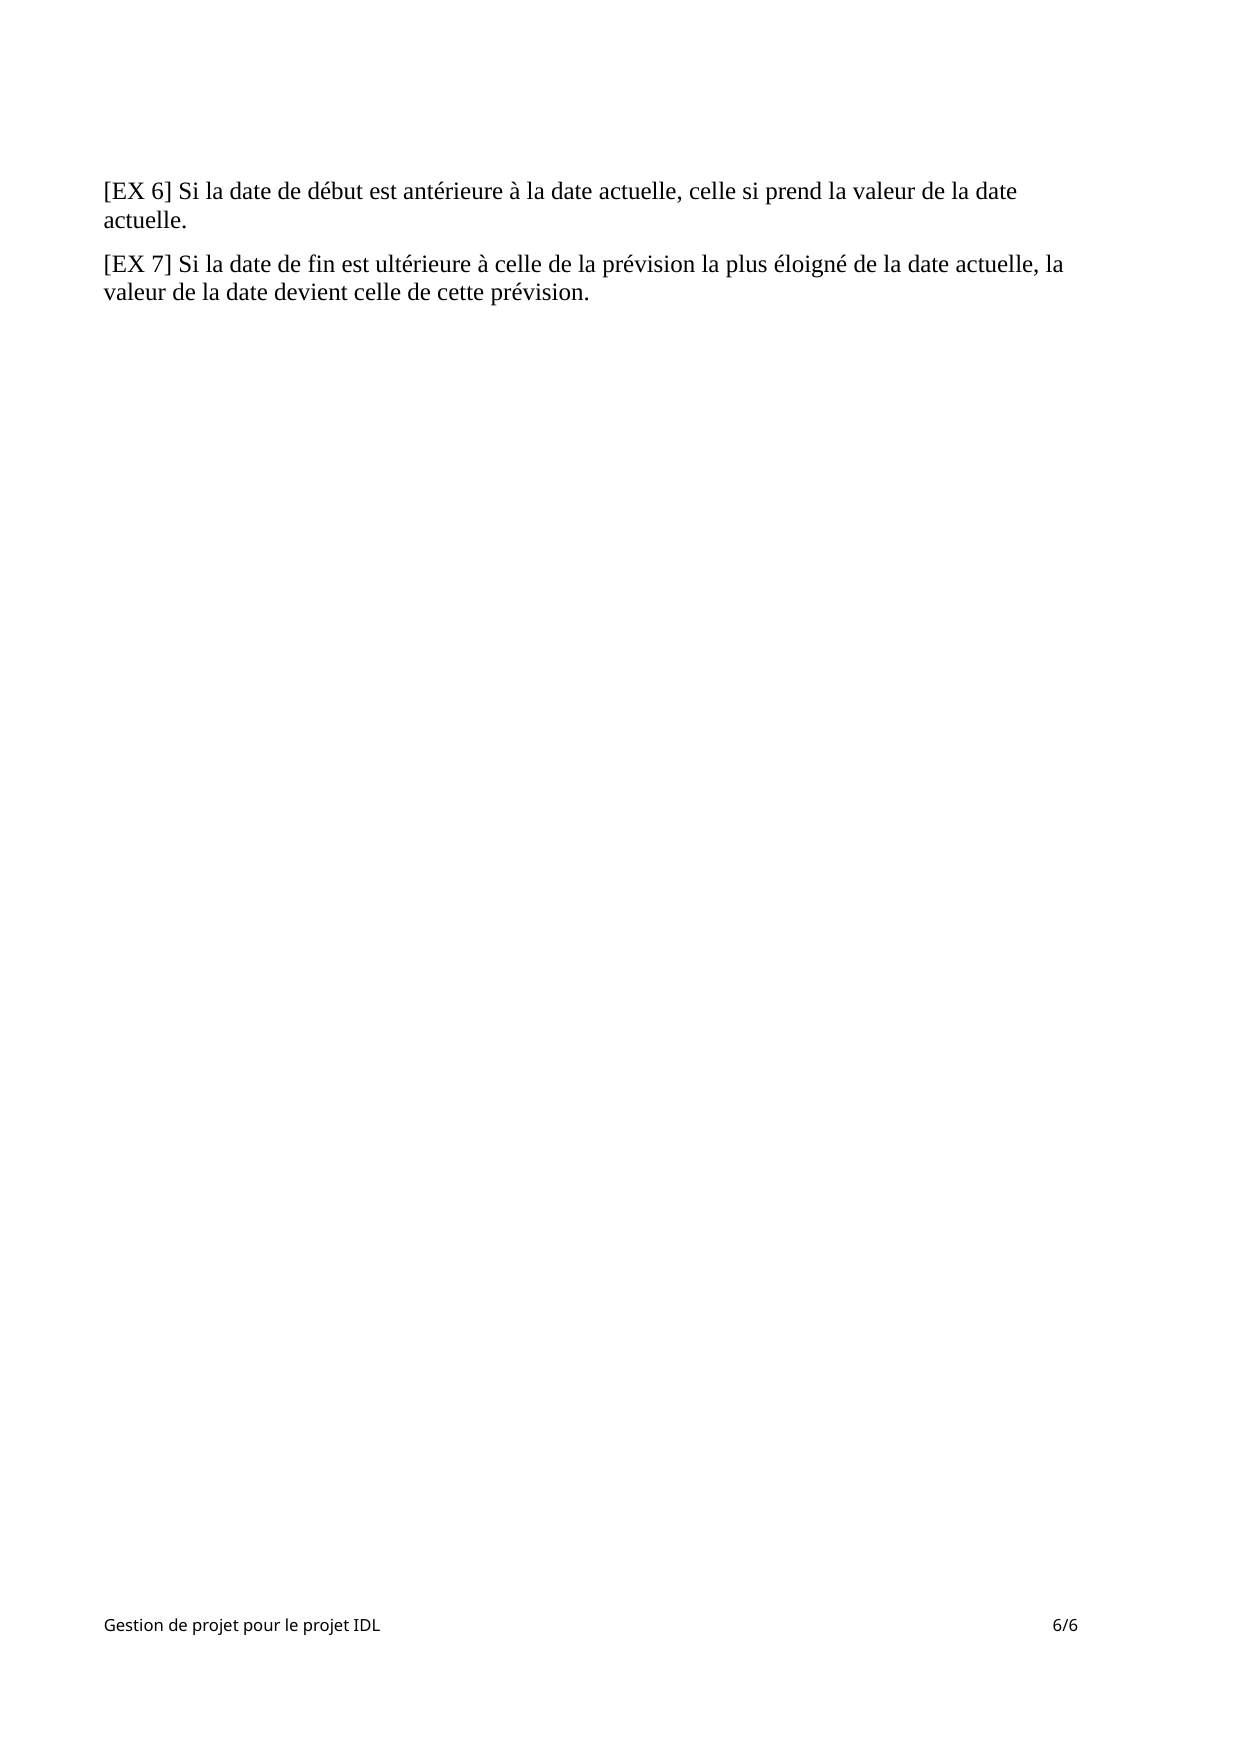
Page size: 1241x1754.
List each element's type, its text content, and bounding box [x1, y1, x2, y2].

text [EX 6] Si la date de début est antérieure à la date actuelle, celle si prend la valeur de la date actuelle. [103, 176, 1078, 234]
text [EX 7] Si la date de fin est ultérieure à celle de la prévision la plus éloigné de la date actuelle, la valeur de la date devient celle de cette prévision. [103, 249, 1078, 306]
